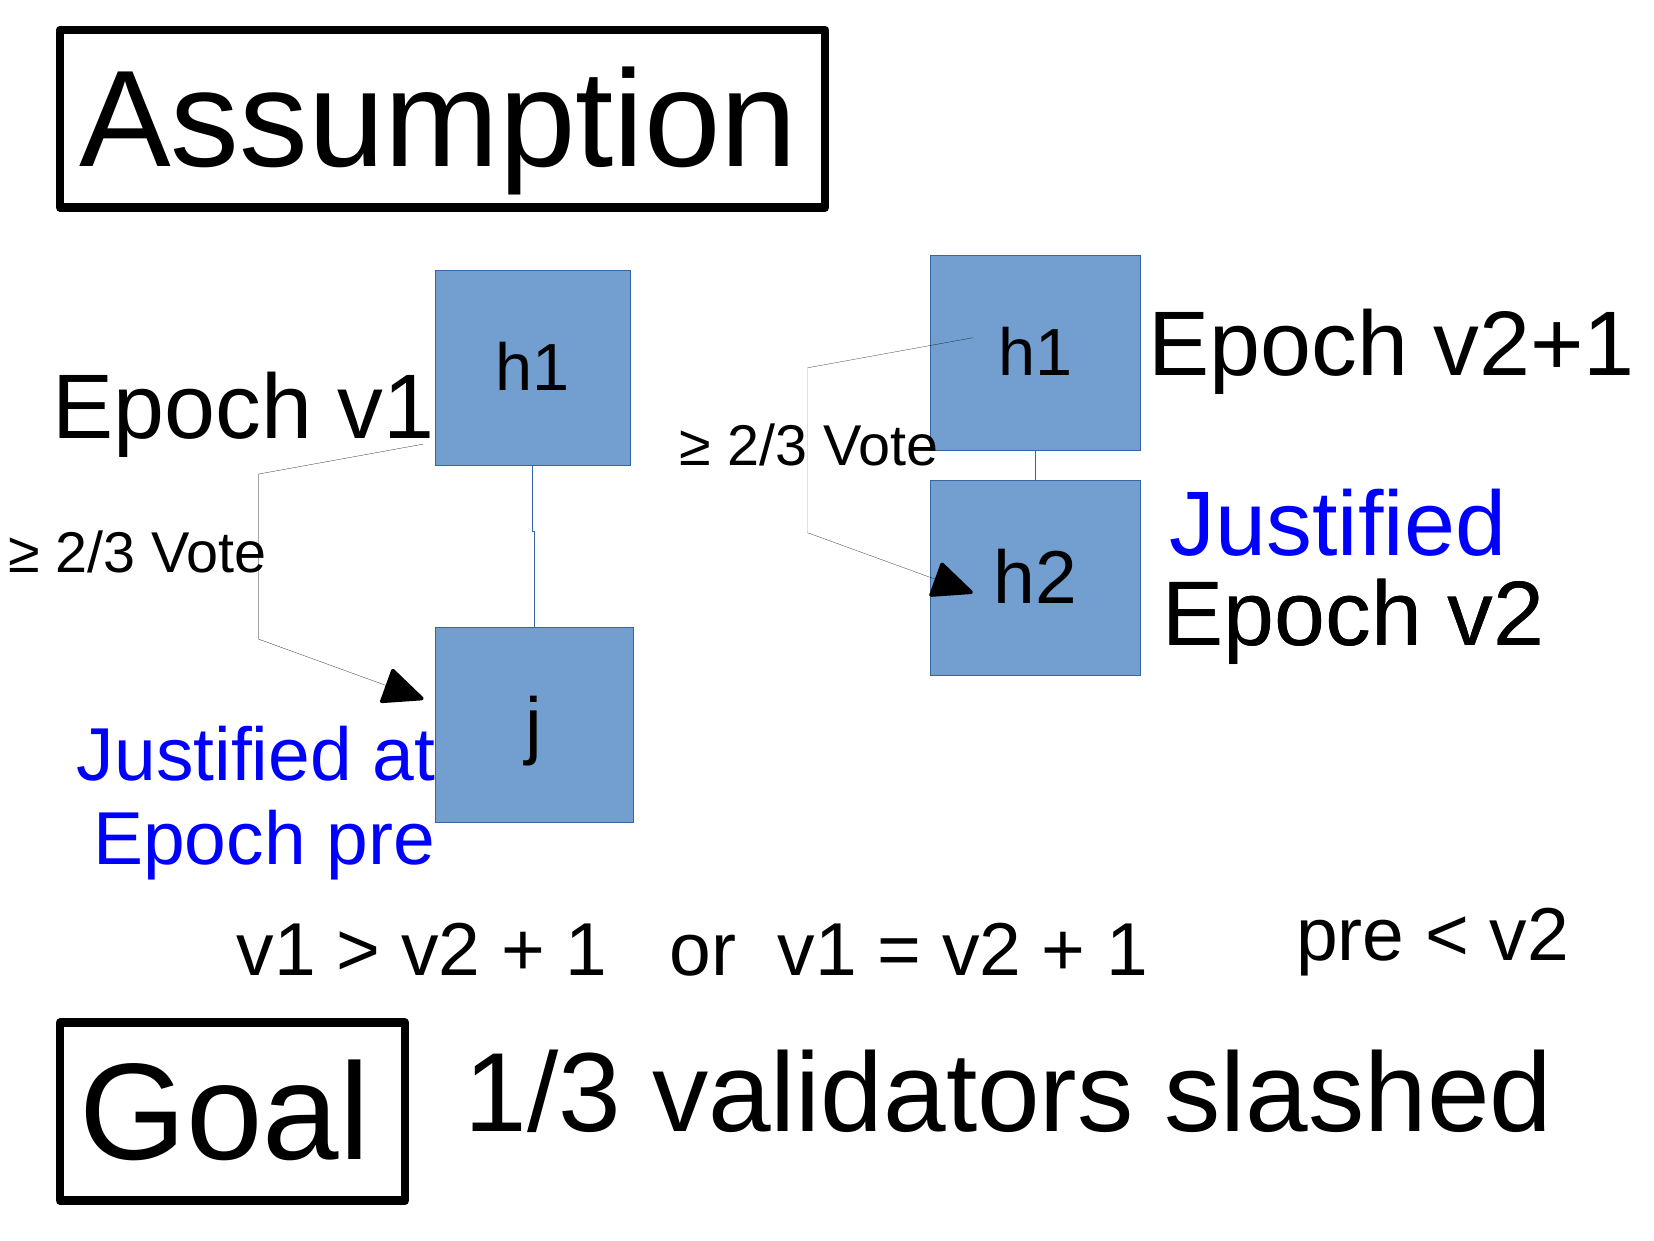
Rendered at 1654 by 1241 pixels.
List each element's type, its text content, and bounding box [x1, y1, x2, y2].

text_box Justified [1155, 465, 1576, 612]
text_box ≥ 2/3 Vote [615, 413, 960, 503]
text_box h2 [930, 480, 1141, 676]
text_box h2 [930, 578, 934, 589]
text_box h1 [435, 270, 631, 466]
text_box 1/3 validators slashed [450, 1022, 1576, 1201]
text_box h1 [930, 255, 1141, 451]
text_box pre < v2 [1200, 885, 1654, 984]
text_box j [435, 627, 634, 823]
text_box v1 > v2 + 1 or v1 = v2 + 1 [165, 900, 1201, 999]
text_box ≥ 2/3 Vote [0, 519, 288, 610]
text_box Goal [60, 1022, 406, 1201]
text_box Epoch v1 [30, 348, 451, 481]
text_box Justified at Epoch pre [45, 705, 451, 887]
text_box Epoch v2+1 [1110, 285, 1651, 406]
text_box Assumption [60, 30, 826, 208]
text_box Epoch v2 [1140, 555, 1561, 687]
